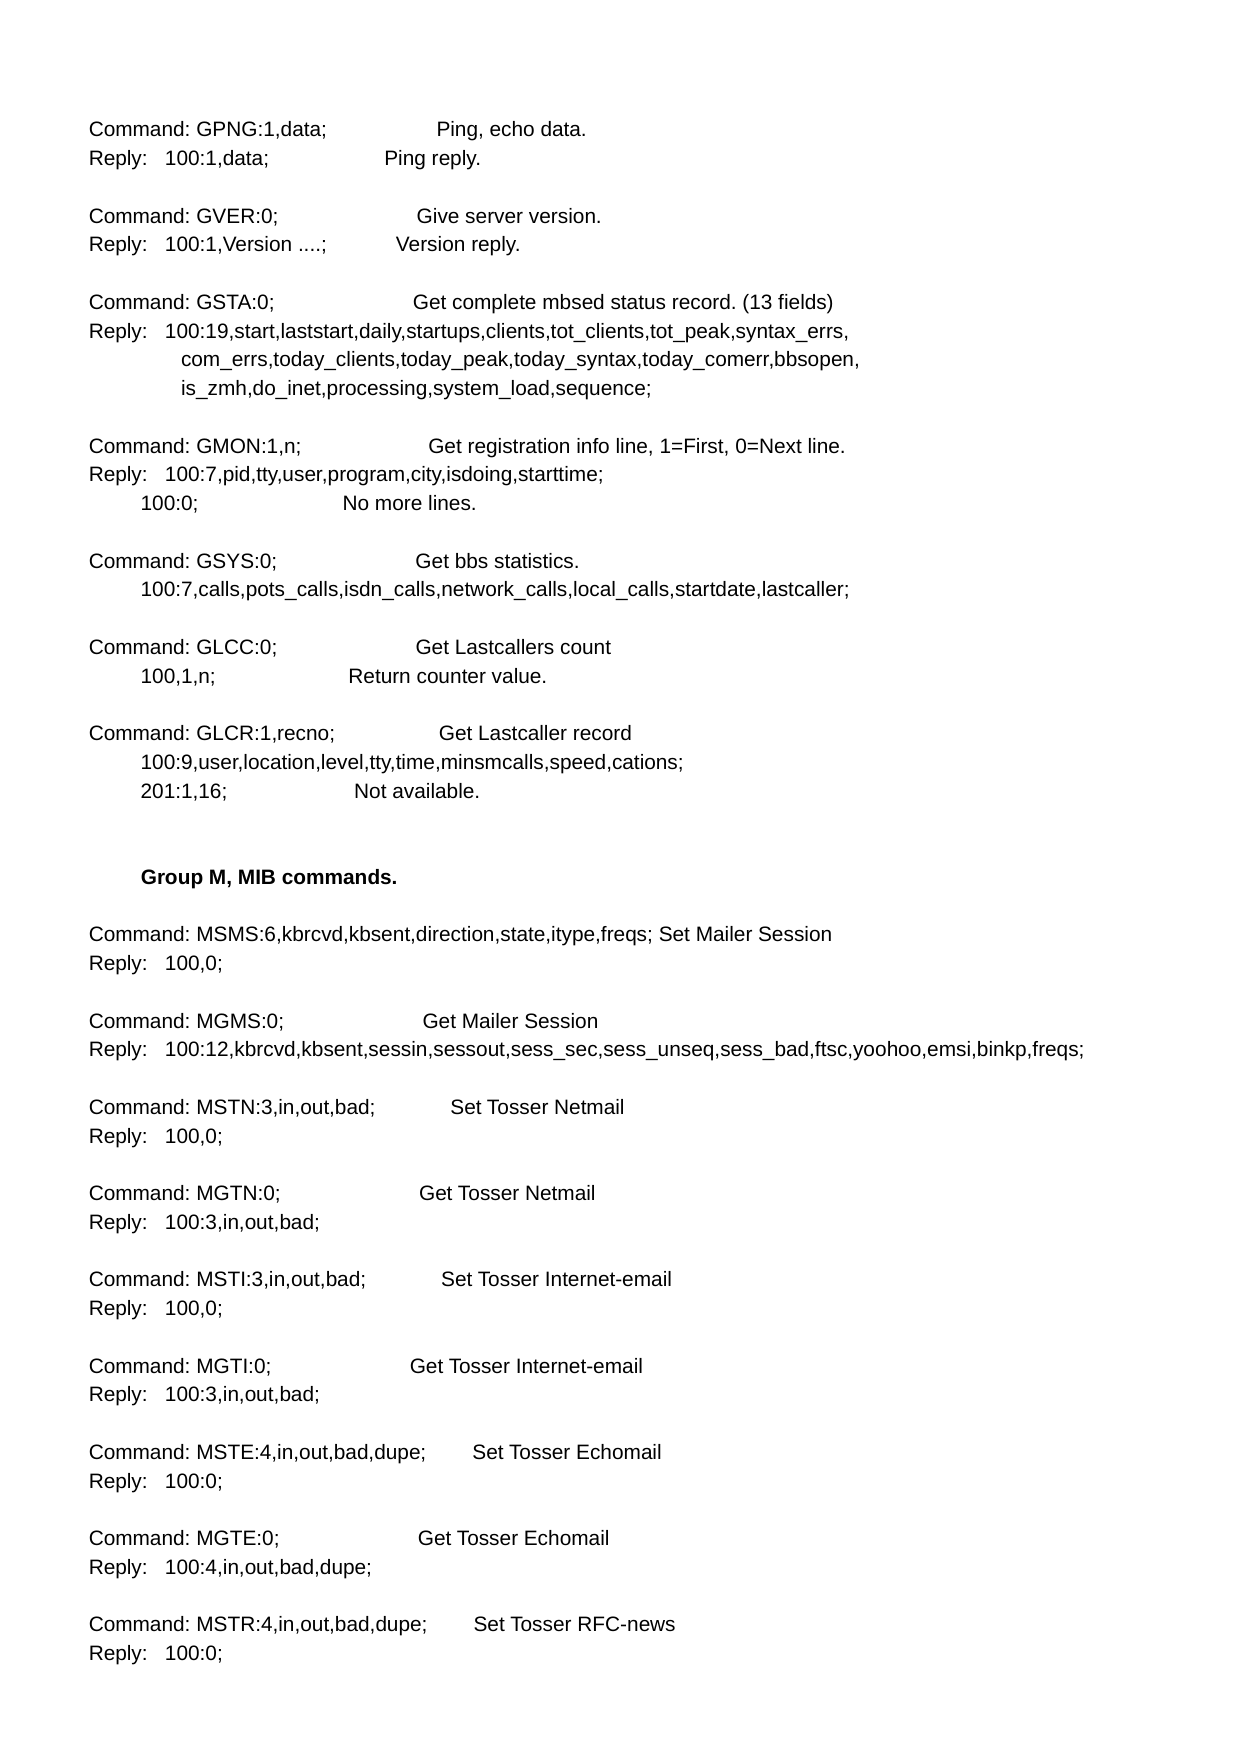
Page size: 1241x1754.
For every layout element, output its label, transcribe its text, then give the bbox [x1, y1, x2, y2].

text Command: MSMS:6,kbrcvd,kbsent,direction,state,itype,freqs; Set Mailer Session [88, 922, 1152, 946]
text 201:1,16; Not available. [88, 778, 1152, 802]
text Command: MGMS:0; Get Mailer Session [88, 1008, 1152, 1032]
text Group M, MIB commands. [88, 865, 1152, 889]
text Command: GLCR:1,recno; Get Lastcaller record [88, 721, 1152, 745]
text Command: MGTN:0; Get Tosser Netmail [88, 1181, 1152, 1205]
text Reply: 100:0; [88, 1468, 1152, 1492]
text is_zmh,do_inet,processing,system_load,sequence; [88, 376, 1152, 400]
text Reply: 100:7,pid,tty,user,program,city,isdoing,starttime; [88, 462, 1152, 486]
text Command: GSYS:0; Get bbs statistics. [88, 548, 1152, 572]
text 100:7,calls,pots_calls,isdn_calls,network_calls,local_calls,startdate,lastcaller; [88, 577, 1152, 601]
text Command: MSTN:3,in,out,bad; Set Tosser Netmail [88, 1095, 1152, 1119]
text Reply: 100:3,in,out,bad; [88, 1382, 1152, 1406]
text Reply: 100:4,in,out,bad,dupe; [88, 1555, 1152, 1579]
text Command: GSTA:0; Get complete mbsed status record. (13 fields) [88, 290, 1152, 314]
text Command: GLCC:0; Get Lastcallers count [88, 635, 1152, 659]
text com_errs,today_clients,today_peak,today_syntax,today_comerr,bbsopen, [88, 347, 1152, 371]
text Reply: 100:1,data; Ping reply. [88, 146, 1152, 170]
text Reply: 100:1,Version ....; Version reply. [88, 232, 1152, 256]
text Reply: 100,0; [88, 1296, 1152, 1320]
text Command: MSTI:3,in,out,bad; Set Tosser Internet-email [88, 1267, 1152, 1291]
text 100:9,user,location,level,tty,time,minsmcalls,speed,cations; [88, 750, 1152, 774]
text Reply: 100:3,in,out,bad; [88, 1210, 1152, 1234]
text Reply: 100,0; [88, 1123, 1152, 1147]
text 100,1,n; Return counter value. [88, 663, 1152, 687]
text Command: GVER:0; Give server version. [88, 203, 1152, 227]
text Reply: 100:19,start,laststart,daily,startups,clients,tot_clients,tot_peak,syntax_errs, [88, 318, 1152, 342]
text Reply: 100:0; [88, 1641, 1152, 1665]
text Reply: 100:12,kbrcvd,kbsent,sessin,sessout,sess_sec,sess_unseq,sess_bad,ftsc,yoohoo,emsi,binkp,freqs; [88, 1037, 1152, 1061]
text Command: MGTE:0; Get Tosser Echomail [88, 1526, 1152, 1550]
text Command: MSTE:4,in,out,bad,dupe; Set Tosser Echomail [88, 1440, 1152, 1464]
text Command: MSTR:4,in,out,bad,dupe; Set Tosser RFC-news [88, 1612, 1152, 1636]
text 100:0; No more lines. [88, 491, 1152, 515]
text Command: GPNG:1,data; Ping, echo data. [88, 117, 1152, 141]
text Reply: 100,0; [88, 951, 1152, 975]
text Command: MGTI:0; Get Tosser Internet-email [88, 1353, 1152, 1377]
text Command: GMON:1,n; Get registration info line, 1=First, 0=Next line. [88, 433, 1152, 457]
